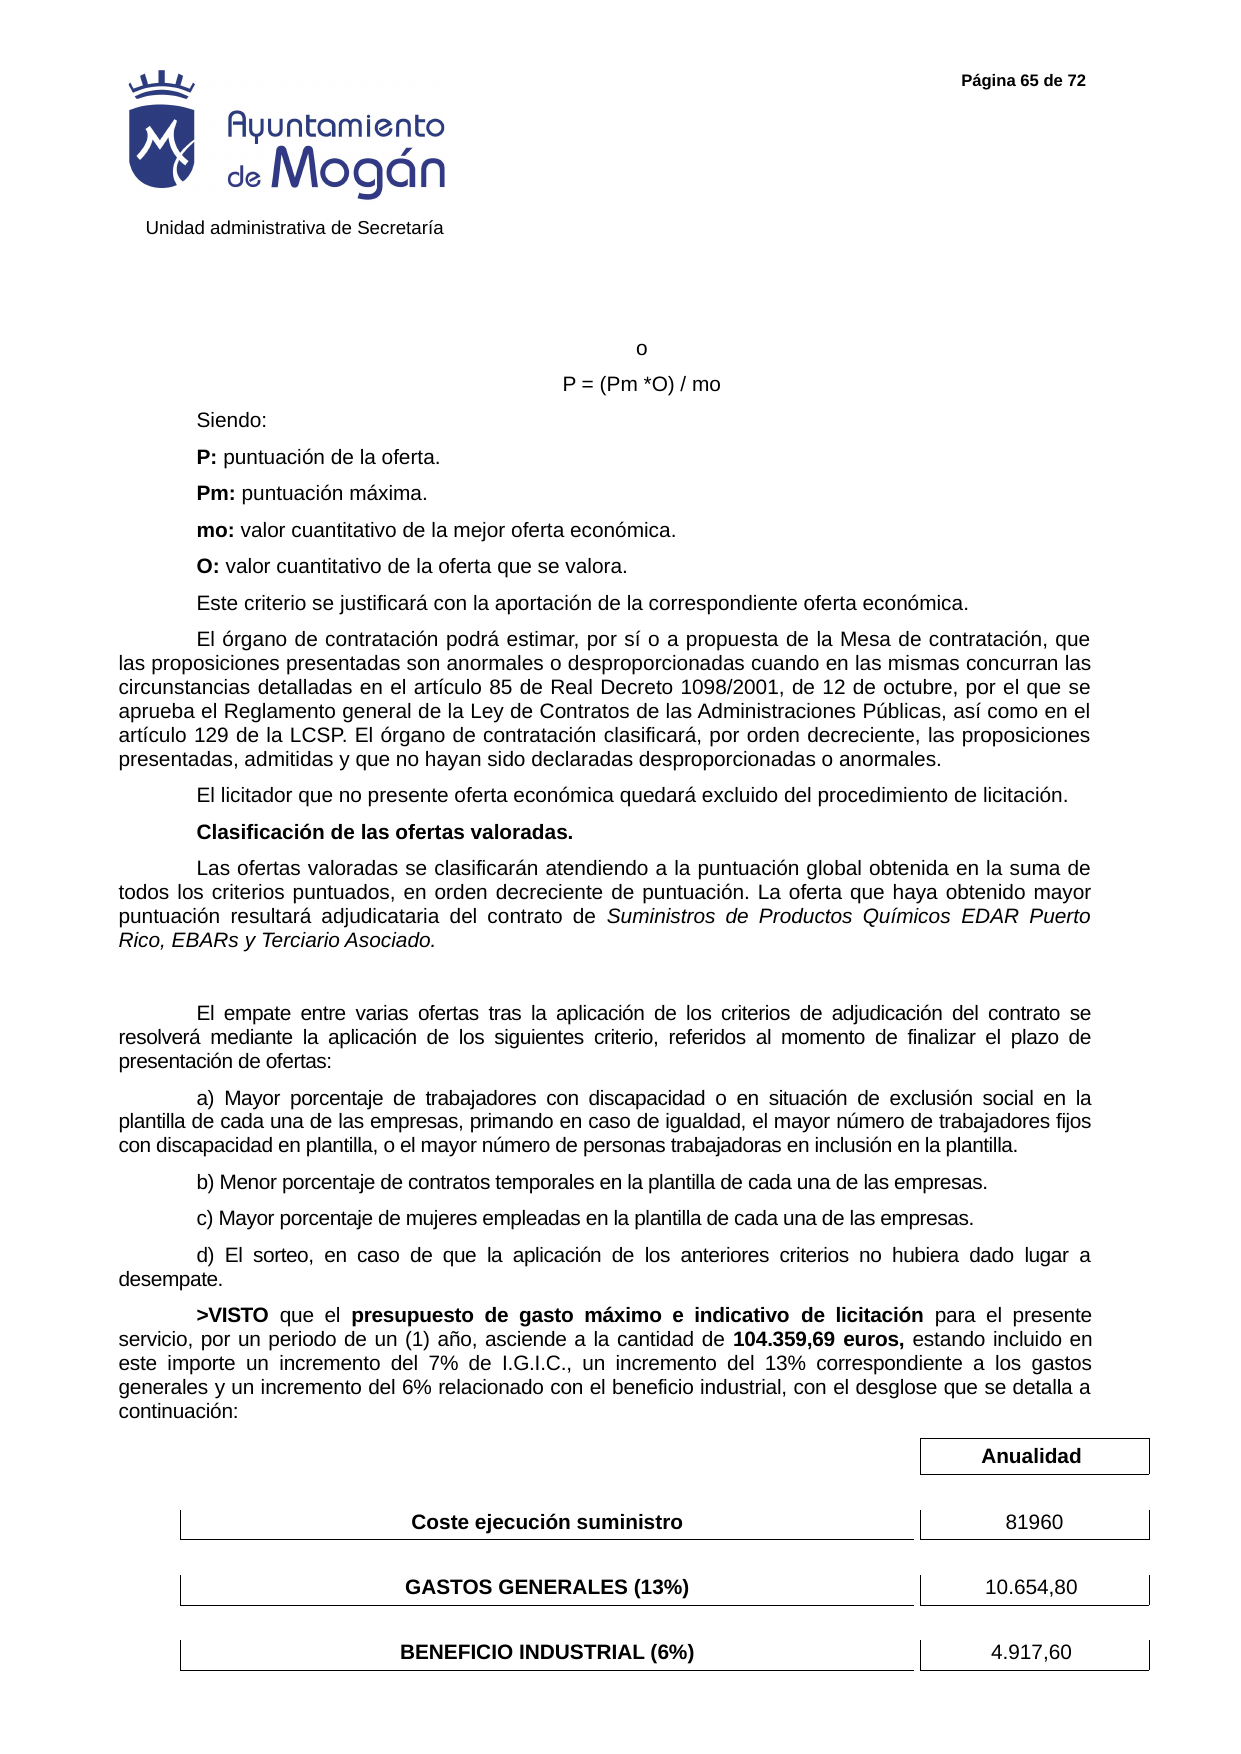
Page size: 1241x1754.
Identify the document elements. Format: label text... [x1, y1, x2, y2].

table_cell Coste ejecución suministro [177, 1507, 917, 1572]
text >VISTO que el presupuesto de gasto máximo e indicativo de licitación para el presente servicio, por un periodo de un (1) año, asciende a la cantidad de 104.359,69 euros, estando incluido en este importe un incremento del 7% de I.G.I.C., un incremento del 13% correspondiente a los gastos generales y un incremento del 6% relacionado con el beneficio industrial, con el desglose que se detalla a continuación: [118, 1303, 1092, 1423]
text P: puntuación de la oferta. [118, 445, 1092, 469]
text Siendo: [118, 408, 1092, 432]
text o [118, 335, 1092, 359]
text P = (Pm *O) / mo [118, 372, 1092, 396]
table_header Anualidad [917, 1435, 1152, 1507]
text b) Menor porcentaje de contratos temporales en la plantilla de cada una de las empresas. [118, 1170, 1092, 1194]
table_cell 4.917,60 [917, 1637, 1152, 1673]
text mo: valor cuantitativo de la mejor oferta económica. [118, 518, 1092, 542]
text Este criterio se justificará con la aportación de la correspondiente oferta económica. [118, 591, 1092, 614]
text Las ofertas valoradas se clasificarán atendiendo a la puntuación global obtenida en la suma de todos los criterios puntuados, en orden decreciente de puntuación. La oferta que haya obtenido mayor puntuación resultará adjudicataria del contrato de Suministros de Productos Químicos EDAR Puerto Rico, EBARs y Terciario Asociado. [118, 856, 1092, 952]
text a) Mayor porcentaje de trabajadores con discapacidad o en situación de exclusión social en la plantilla de cada una de las empresas, primando en caso de igualdad, el mayor número de trabajadores fijos con discapacidad en plantilla, o el mayor número de personas trabajadoras en inclusión en la plantilla. [118, 1085, 1092, 1157]
table_cell 10.654,80 [917, 1572, 1152, 1637]
text El órgano de contratación podrá estimar, por sí o a propuesta de la Mesa de contratación, que las proposiciones presentadas son anormales o desproporcionadas cuando en las mismas concurran las circunstancias detalladas en el artículo 85 de Real Decreto 1098/2001, de 12 de octubre, por el que se aprueba el Reglamento general de la Ley de Contratos de las Administraciones Públicas, así como en el artículo 129 de la LCSP. El órgano de contratación clasificará, por orden decreciente, las proposiciones presentadas, admitidas y que no hayan sido declaradas desproporcionadas o anormales. [118, 627, 1092, 771]
text d) El sorteo, en caso de que la aplicación de los anteriores criterios no hubiera dado lugar a desempate. [118, 1243, 1092, 1291]
text c) Mayor porcentaje de mujeres empleadas en la plantilla de cada una de las empresas. [118, 1206, 1092, 1230]
text El empate entre varias ofertas tras la aplicación de los criterios de adjudicación del contrato se resolverá mediante la aplicación de los siguientes criterio, referidos al momento de finalizar el plazo de presentación de ofertas: [118, 1001, 1092, 1073]
picture [128, 70, 445, 206]
text Clasificación de las ofertas valoradas. [118, 820, 1092, 844]
text Pm: puntuación máxima. [118, 481, 1092, 505]
table_cell GASTOS GENERALES (13%) [177, 1572, 917, 1637]
table_cell 81960 [917, 1507, 1152, 1572]
text El licitador que no presente oferta económica quedará excluido del procedimiento de licitación. [118, 783, 1092, 807]
table_header [177, 1435, 917, 1507]
text O: valor cuantitativo de la oferta que se valora. [118, 554, 1092, 578]
table_cell BENEFICIO INDUSTRIAL (6%) [177, 1637, 917, 1673]
